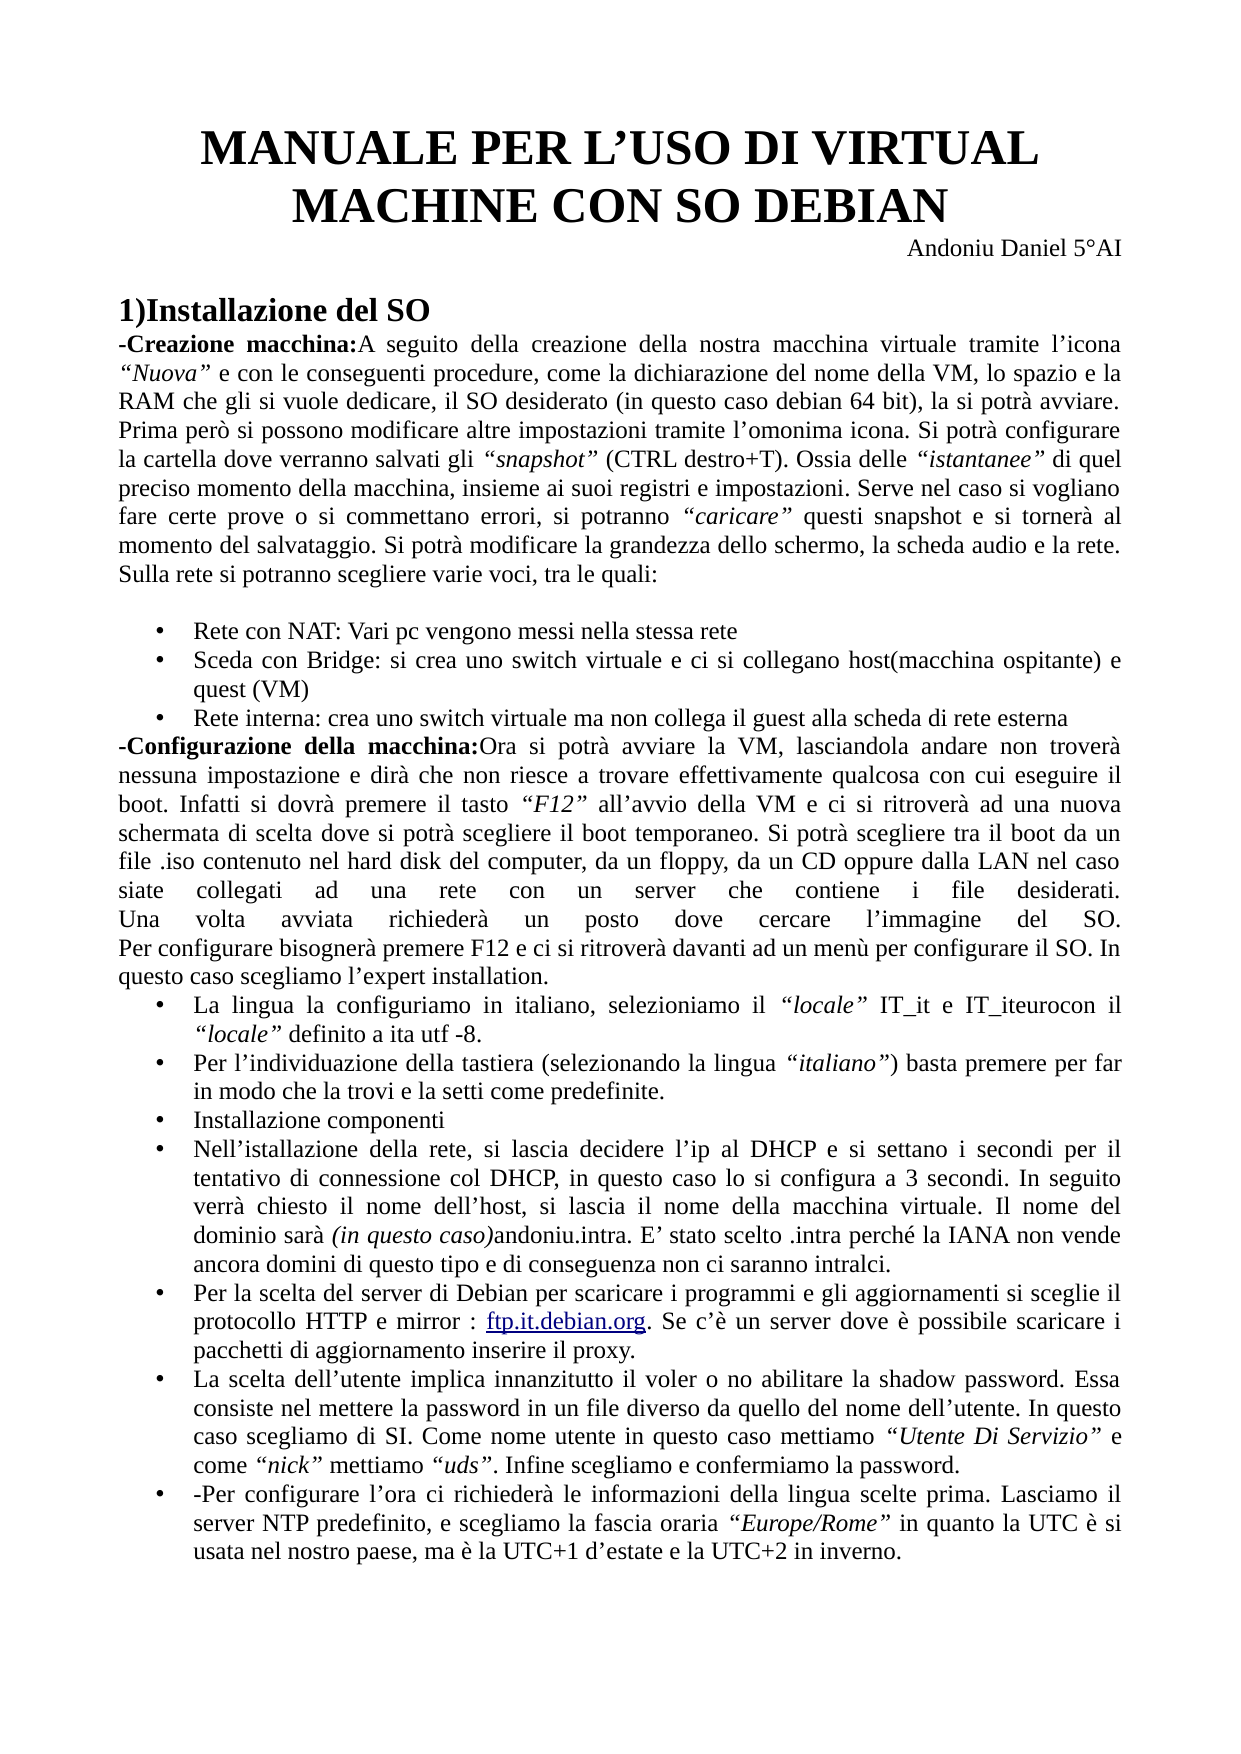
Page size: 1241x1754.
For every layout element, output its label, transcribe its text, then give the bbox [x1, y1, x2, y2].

list La lingua la configuriamo in italiano, selezioniamo il “locale” IT_it e IT_iteurocon il “locale” definito a ita utf -8. [156, 990, 1122, 1048]
text Andoniu Daniel 5°AI [118, 233, 1122, 262]
list Per l’individuazione della tastiera (selezionando la lingua “italiano”) basta premere per far in modo che la trovi e la setti come predefinite. [156, 1048, 1122, 1105]
list Nell’istallazione della rete, si lascia decidere l’ip al DHCP e si settano i secondi per il tentativo di connessione col DHCP, in questo caso lo si configura a 3 secondi. In seguito verrà chiesto il nome dell’host, si lascia il nome della macchina virtuale. Il nome del dominio sarà (in questo caso)andoniu.intra. E’ stato scelto .intra perché la IANA non vende ancora domini di questo tipo e di conseguenza non ci saranno intralci. [156, 1134, 1122, 1278]
list Per la scelta del server di Debian per scaricare i programmi e gli aggiornamenti si sceglie il protocollo HTTP e mirror : ftp.it.debian.org. Se c’è un server dove è possibile scaricare i pacchetti di aggiornamento inserire il proxy. [156, 1278, 1122, 1364]
list Rete con NAT: Vari pc vengono messi nella stessa rete [156, 616, 1122, 645]
text 1)Installazione del SO [118, 291, 1122, 329]
list Sceda con Bridge: si crea uno switch virtuale e ci si collegano host(macchina ospitante) e quest (VM) [156, 645, 1122, 703]
list Installazione componenti [156, 1105, 1122, 1134]
list -Per configurare l’ora ci richiederà le informazioni della lingua scelte prima. Lasciamo il server NTP predefinito, e scegliamo la fascia oraria “Europe/Rome” in quanto la UTC è si usata nel nostro paese, ma è la UTC+1 d’estate e la UTC+2 in inverno. [156, 1479, 1122, 1565]
list Rete interna: crea uno switch virtuale ma non collega il guest alla scheda di rete esterna [156, 703, 1122, 731]
text -Configurazione della macchina:Ora si potrà avviare la VM, lasciandola andare non troverà nessuna impostazione e dirà che non riesce a trovare effettivamente qualcosa con cui eseguire il boot. Infatti si dovrà premere il tasto “F12” all’avvio della VM e ci si ritroverà ad una nuova schermata di scelta dove si potrà scegliere il boot temporaneo. Si potrà scegliere tra il boot da un file .iso contenuto nel hard disk del computer, da un floppy, da un CD oppure dalla LAN nel caso siate collegati ad una rete con un server che contiene i file desiderati. Una volta avviata richiederà un posto dove cercare l’immagine del SO. Per configurare bisognerà premere F12 e ci si ritroverà davanti ad un menù per configurare il SO. In questo caso scegliamo l’expert installation. [118, 731, 1122, 990]
text -Creazione macchina:A seguito della creazione della nostra macchina virtuale tramite l’icona “Nuova” e con le conseguenti procedure, come la dichiarazione del nome della VM, lo spazio e la RAM che gli si vuole dedicare, il SO desiderato (in questo caso debian 64 bit), la si potrà avviare. Prima però si possono modificare altre impostazioni tramite l’omonima icona. Si potrà configurare la cartella dove verranno salvati gli “snapshot” (CTRL destro+T). Ossia delle “istantanee” di quel preciso momento della macchina, insieme ai suoi registri e impostazioni. Serve nel caso si vogliano fare certe prove o si commettano errori, si potranno “caricare” questi snapshot e si tornerà al momento del salvataggio. Si potrà modificare la grandezza dello schermo, la scheda audio e la rete. Sulla rete si potranno scegliere varie voci, tra le quali: [118, 329, 1122, 588]
list La scelta dell’utente implica innanzitutto il voler o no abilitare la shadow password. Essa consiste nel mettere la password in un file diverso da quello del nome dell’utente. In questo caso scegliamo di SI. Come nome utente in questo caso mettiamo “Utente Di Servizio” e come “nick” mettiamo “uds”. Infine scegliamo e confermiamo la password. [156, 1364, 1122, 1479]
text MANUALE PER L’USO DI VIRTUAL MACHINE CON SO DEBIAN [118, 118, 1122, 233]
